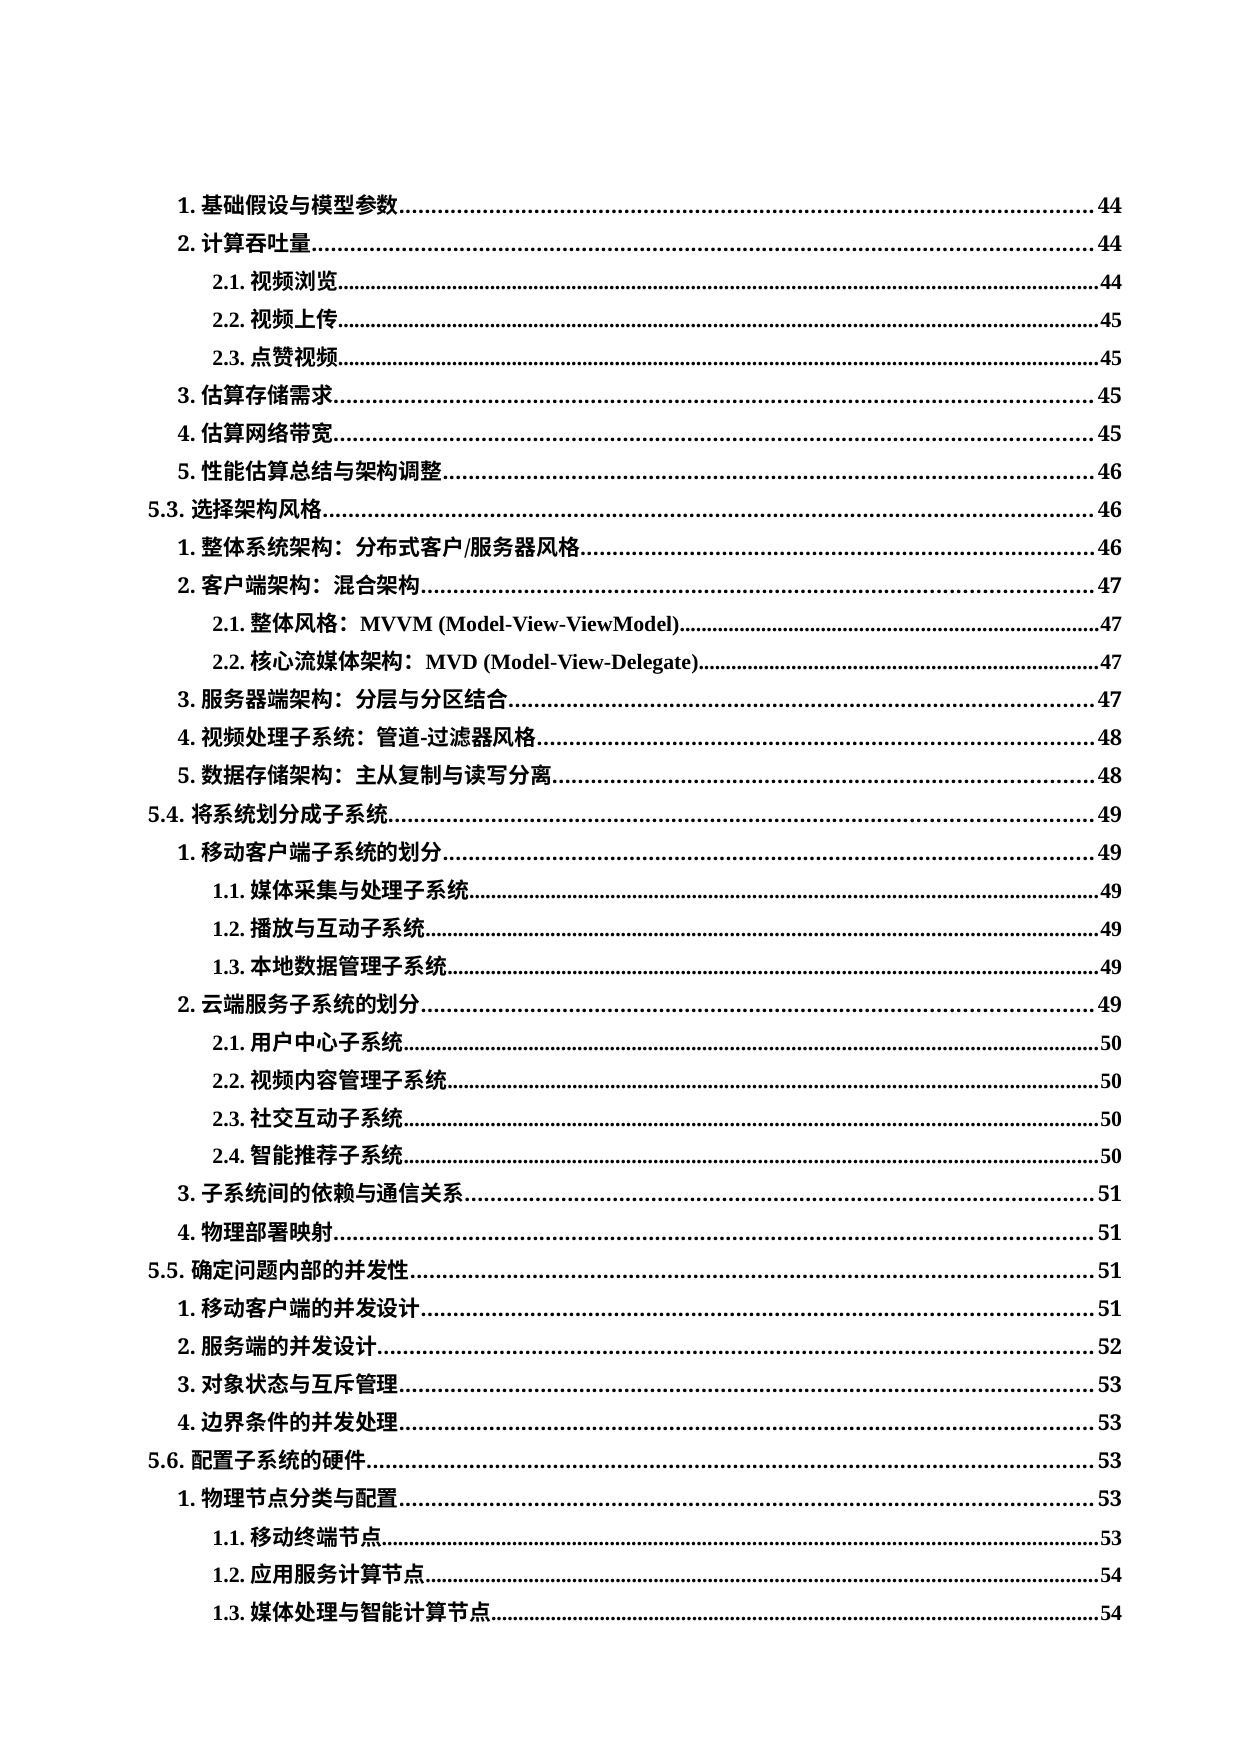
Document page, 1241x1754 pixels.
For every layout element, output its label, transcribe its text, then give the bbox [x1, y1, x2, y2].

text 5.6. 配置子系统的硬件 53 [148, 1443, 1122, 1475]
text 2. 计算吞吐量 44 [177, 226, 1122, 257]
text 4. 视频处理子系统：管道-过滤器风格 48 [177, 720, 1122, 752]
text 2.2. 视频上传 45 [207, 302, 1122, 333]
text 2. 云端服务子系统的划分 49 [177, 987, 1122, 1018]
text 1.2. 播放与互动子系统 49 [207, 911, 1122, 942]
text 2.4. 智能推荐子系统 50 [207, 1138, 1122, 1170]
text 3. 服务器端架构：分层与分区结合 47 [177, 682, 1122, 714]
text 1.3. 本地数据管理子系统 49 [207, 949, 1122, 980]
text 3. 对象状态与互斥管理 53 [177, 1367, 1122, 1399]
text 1. 物理节点分类与配置 53 [177, 1481, 1122, 1513]
text 2.2. 视频内容管理子系统 50 [207, 1063, 1122, 1094]
text 5.3. 选择架构风格 46 [148, 492, 1122, 524]
text 5. 数据存储架构：主从复制与读写分离 48 [177, 758, 1122, 790]
text 2.1. 视频浏览 44 [207, 264, 1122, 296]
text 5.4. 将系统划分成子系统 49 [148, 797, 1122, 828]
text 5.5. 确定问题内部的并发性 51 [148, 1253, 1122, 1284]
text 3. 估算存储需求 45 [177, 378, 1122, 409]
text 1. 移动客户端的并发设计 51 [177, 1291, 1122, 1322]
text 2.2. 核心流媒体架构：MVD (Model-View-Delegate) 47 [207, 644, 1122, 676]
text 2. 客户端架构：混合架构 47 [177, 568, 1122, 600]
text 1. 基础假设与模型参数 44 [177, 188, 1122, 219]
text 1.3. 媒体处理与智能计算节点 54 [207, 1595, 1122, 1627]
text 3. 子系统间的依赖与通信关系 51 [177, 1176, 1122, 1208]
text 4. 估算网络带宽 45 [177, 416, 1122, 447]
text 2.1. 用户中心子系统 50 [207, 1025, 1122, 1056]
text 1. 移动客户端子系统的划分 49 [177, 835, 1122, 866]
text 1.1. 媒体采集与处理子系统 49 [207, 873, 1122, 904]
text 5. 性能估算总结与架构调整 46 [177, 454, 1122, 486]
text 1. 整体系统架构：分布式客户/服务器风格 46 [177, 530, 1122, 562]
text 2. 服务端的并发设计 52 [177, 1329, 1122, 1361]
text 2.1. 整体风格：MVVM (Model-View-ViewModel) 47 [207, 606, 1122, 638]
text 2.3. 社交互动子系统 50 [207, 1101, 1122, 1132]
text 2.3. 点赞视频 45 [207, 340, 1122, 371]
text 1.2. 应用服务计算节点 54 [207, 1557, 1122, 1589]
text 4. 边界条件的并发处理 53 [177, 1405, 1122, 1437]
text 4. 物理部署映射 51 [177, 1214, 1122, 1246]
text 1.1. 移动终端节点 53 [207, 1519, 1122, 1551]
